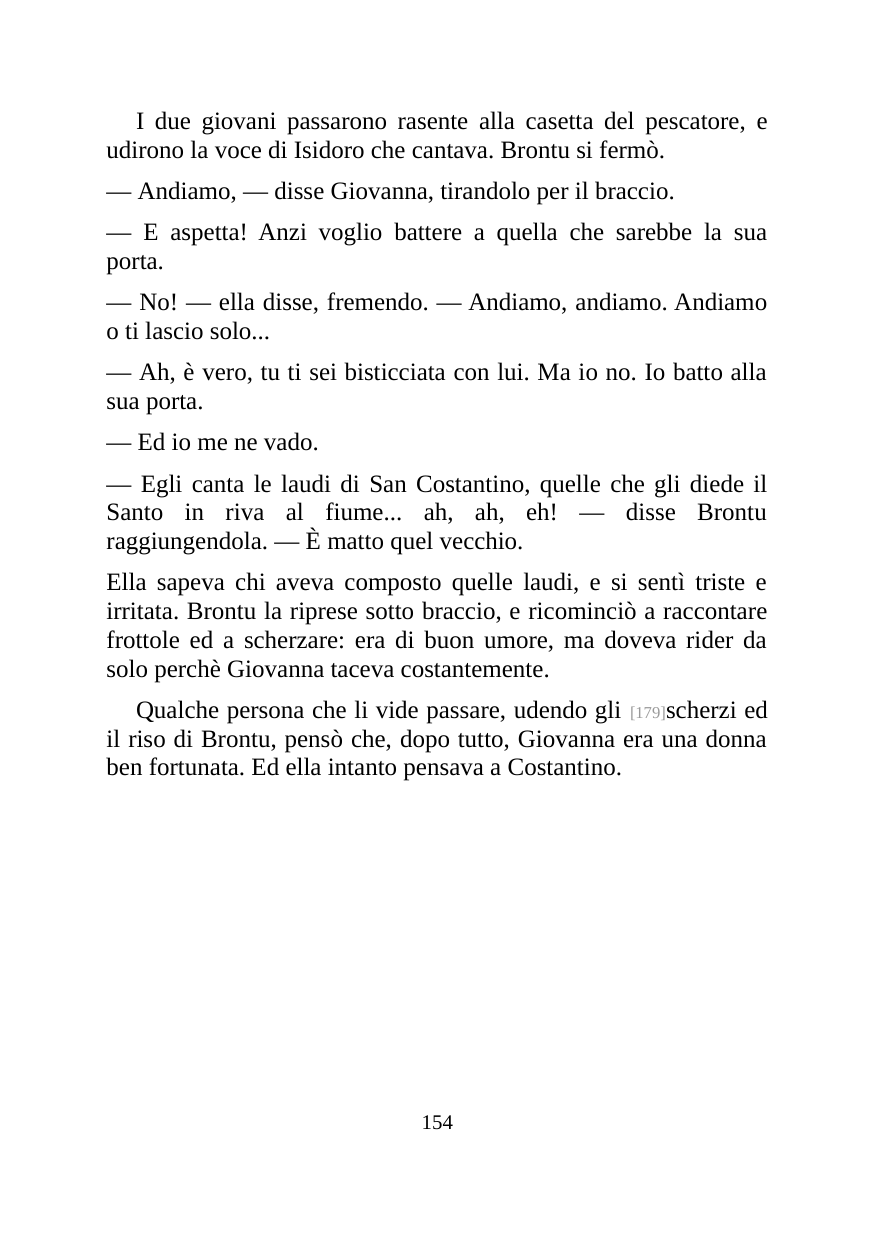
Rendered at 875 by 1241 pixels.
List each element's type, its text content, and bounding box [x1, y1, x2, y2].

text ― Ah, è vero, tu ti sei bisticciata con lui. Ma io no. Io batto alla sua porta. [106, 357, 768, 415]
text ― No! ― ella disse, fremendo. ― Andiamo, andiamo. Andiamo o ti lascio solo... [106, 287, 768, 345]
text Qualche persona che li vide passare, udendo gli [179]scherzi ed il riso di Brontu, pensò che, dopo tutto, Giovanna era una donna ben fortunata. Ed ella intanto pensava a Costantino. [106, 695, 768, 781]
text Ella sapeva chi aveva composto quelle laudi, e si sentì triste e irritata. Brontu la riprese sotto braccio, e ricominciò a raccontare frottole ed a scherzare: era di buon umore, ma doveva rider da solo perchè Giovanna taceva costantemente. [106, 567, 768, 682]
text ― Ed io me ne vado. [106, 427, 768, 456]
text ― E aspetta! Anzi voglio battere a quella che sarebbe la sua porta. [106, 217, 768, 275]
text ― Egli canta le laudi di San Costantino, quelle che gli diede il Santo in riva al fiume... ah, ah, eh! ― disse Brontu raggiungendola. ― È matto quel vecchio. [106, 469, 768, 555]
text ― Andiamo, ― disse Giovanna, tirandolo per il braccio. [106, 176, 768, 205]
text I due giovani passarono rasente alla casetta del pescatore, e udirono la voce di Isidoro che cantava. Brontu si fermò. [106, 106, 768, 164]
